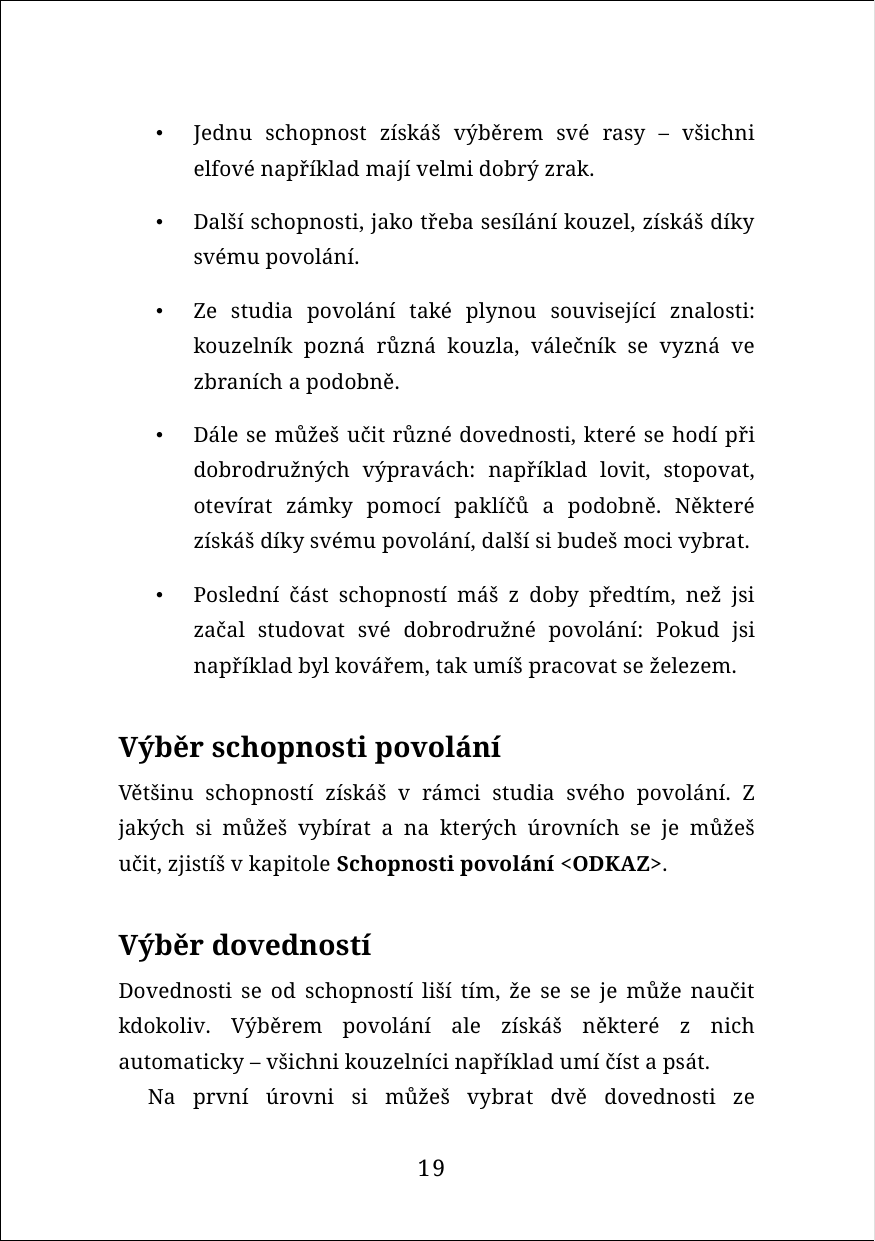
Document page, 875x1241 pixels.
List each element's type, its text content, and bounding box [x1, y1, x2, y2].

subtitle Výběr schopnosti povolání [118, 728, 756, 766]
list Poslední část schopností máš z doby předtím, než jsi začal studovat své dobrodružné povolání: Pokud jsi například byl kovářem, tak umíš pracovat se železem. [156, 580, 756, 679]
text Většinu schopností získáš v rámci studia svého povolání. Z jakých si můžeš vybírat a na kterých úrovních se je můžeš učit, zjistíš v kapitole Schopnosti povolání <ODKAZ>. [118, 778, 756, 877]
text Dovednosti se od schopností liší tím, že se se je může naučit kdokoliv. Výběrem povolání ale získáš některé z nich automaticky – všichni kouzelníci například umí číst a psát. Na první úrovni si můžeš vybrat dvě dovednosti ze [118, 976, 756, 1111]
subtitle Výběr dovedností [118, 926, 756, 964]
list Jednu schopnost získáš výběrem své rasy – všichni elfové například mají velmi dobrý zrak. [156, 118, 756, 182]
list Ze studia povolání také plynou související znalosti: kouzelník pozná různá kouzla, válečník se vyzná ve zbraních a podobně. [156, 296, 756, 395]
list Dále se můžeš učit různé dovednosti, které se hodí při dobrodružných výpravách: například lovit, stopovat, otevírat zámky pomocí paklíčů a podobně. Některé získáš díky svému povolání, další si budeš moci vybrat. [156, 420, 756, 555]
list Další schopnosti, jako třeba sesílání kouzel, získáš díky svému povolání. [156, 207, 756, 271]
